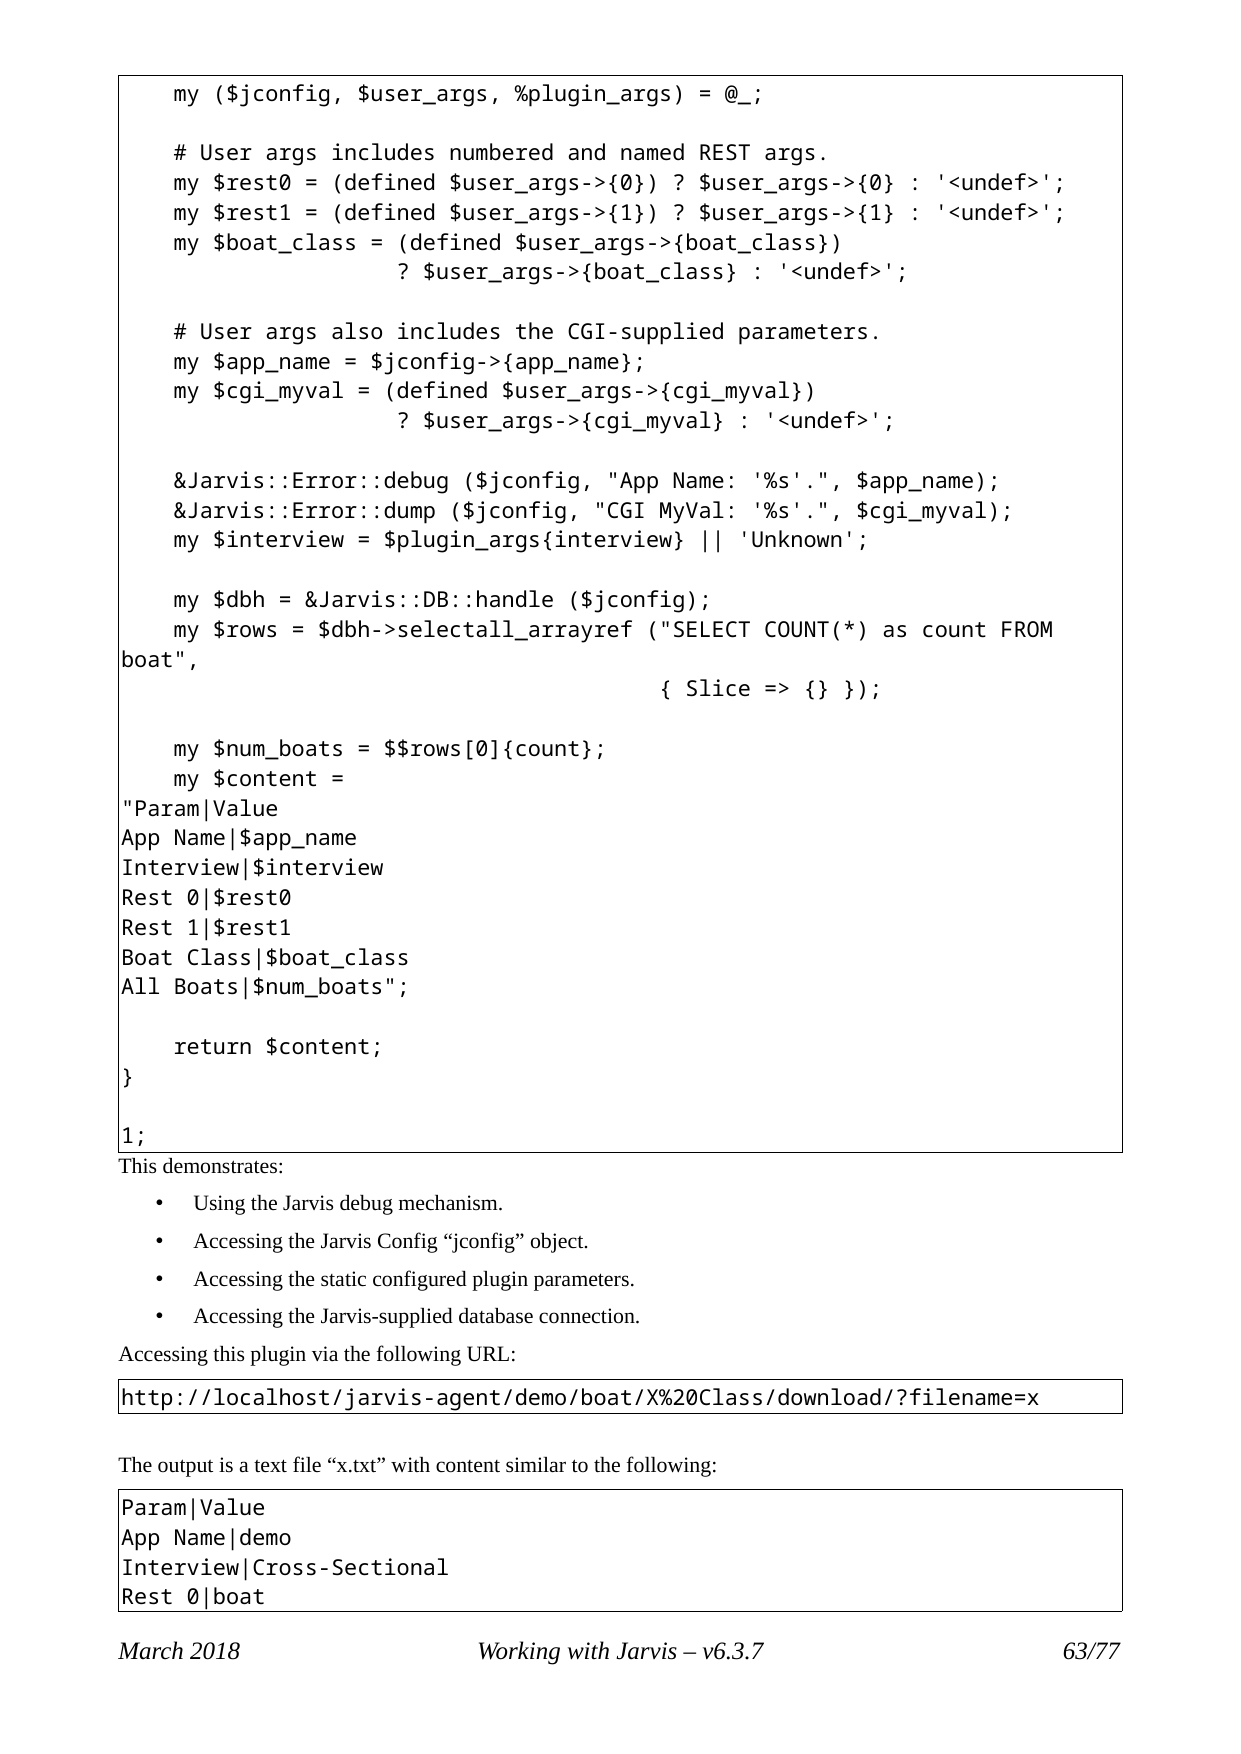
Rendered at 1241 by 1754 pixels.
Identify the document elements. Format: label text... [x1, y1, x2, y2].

text my $interview = $plugin_args{interview} || 'Unknown'; [119, 522, 1122, 554]
text App Name|$app_name [119, 820, 1122, 849]
list Using the Jarvis debug mechanism. [156, 1190, 1122, 1216]
text Boat Class|$boat_class [119, 939, 1122, 969]
text my $cgi_myval = (defined $user_args->{cgi_myval}) [119, 373, 1122, 403]
text { Slice => {} }); [119, 671, 1122, 703]
text Param|Value [119, 1490, 1122, 1519]
text "Param|Value [119, 790, 1122, 820]
text Rest 0|boat [119, 1579, 1122, 1611]
text my $app_name = $jconfig->{app_name}; [119, 343, 1122, 373]
text my $rest0 = (defined $user_args->{0}) ? $user_args->{0} : '<undef>'; [119, 164, 1122, 194]
text http://localhost/jarvis-agent/demo/boat/X%20Class/download/?filename=x [119, 1380, 1122, 1413]
list Accessing the static configured plugin parameters. [156, 1266, 1122, 1291]
list Accessing the Jarvis Config “jconfig” object. [156, 1228, 1122, 1253]
text } [119, 1058, 1122, 1091]
text my $content = [119, 760, 1122, 790]
text The output is a text file “x.txt” with content similar to the following: [118, 1452, 1122, 1477]
text # User args includes numbered and named REST args. [119, 134, 1122, 164]
text Rest 1|$rest1 [119, 909, 1122, 939]
text my $rest1 = (defined $user_args->{1}) ? $user_args->{1} : '<undef>'; [119, 194, 1122, 224]
text my $num_boats = $$rows[0]{count}; [119, 730, 1122, 760]
text App Name|demo [119, 1519, 1122, 1549]
text Rest 0|$rest0 [119, 879, 1122, 909]
text Accessing this plugin via the following URL: [118, 1341, 1122, 1366]
text return $content; [119, 1028, 1122, 1058]
text 1; [119, 1118, 1122, 1152]
text ? $user_args->{cgi_myval} : '<undef>'; [119, 403, 1122, 435]
text my ($jconfig, $user_args, %plugin_args) = @_; [119, 76, 1122, 107]
text Interview|$interview [119, 849, 1122, 879]
text &Jarvis::Error::debug ($jconfig, "App Name: '%s'.", $app_name); [119, 462, 1122, 492]
text ? $user_args->{boat_class} : '<undef>'; [119, 254, 1122, 286]
text All Boats|$num_boats"; [119, 969, 1122, 1001]
text my $dbh = &Jarvis::DB::handle ($jconfig); [119, 581, 1122, 611]
text Interview|Cross-Sectional [119, 1549, 1122, 1579]
text my $boat_class = (defined $user_args->{boat_class}) [119, 224, 1122, 254]
text # User args also includes the CGI-supplied parameters. [119, 313, 1122, 343]
list Accessing the Jarvis-supplied database connection. [156, 1303, 1122, 1329]
text This demonstrates: [118, 1153, 1122, 1178]
text my $rows = $dbh->selectall_arrayref ("SELECT COUNT(*) as count FROM boat", [119, 611, 1122, 671]
text &Jarvis::Error::dump ($jconfig, "CGI MyVal: '%s'.", $cgi_myval); [119, 492, 1122, 522]
